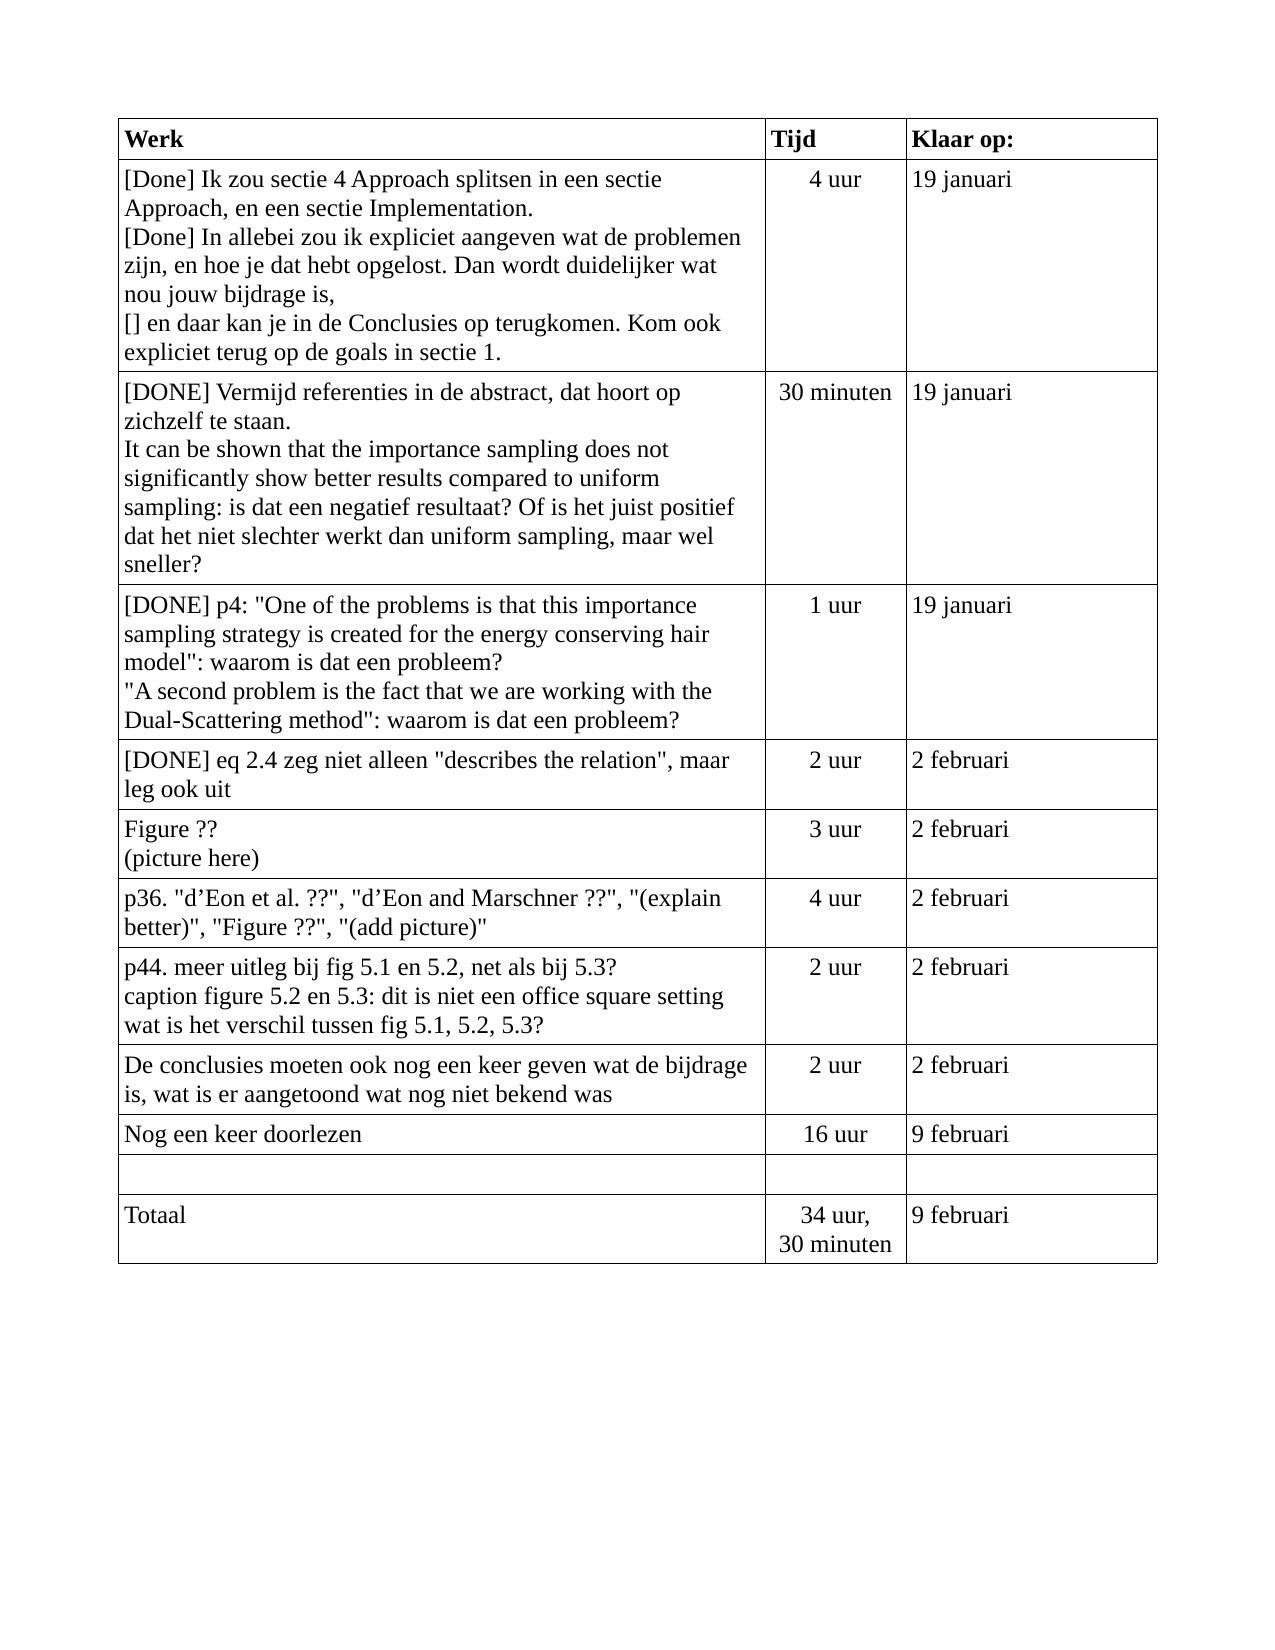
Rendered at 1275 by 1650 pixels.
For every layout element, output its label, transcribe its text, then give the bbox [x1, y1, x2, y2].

table_cell 19 januari [907, 585, 1157, 739]
table_header Tijd [766, 119, 906, 158]
table_cell 2 februari [907, 948, 1157, 1044]
table_cell 4 uur [766, 160, 906, 371]
table_cell 1 uur [766, 585, 906, 739]
table_cell [Done] Ik zou sectie 4 Approach splitsen in een sectie Approach, en een sectie Implementation. [Done] In allebei zou ik expliciet aangeven wat de problemen zijn, en hoe je dat hebt opgelost. Dan wordt duidelijker wat nou jouw bijdrage is, [] en daar kan je in de Conclusies op terugkomen. Kom ook expliciet terug op de goals in sectie 1. [119, 160, 765, 371]
table_cell 3 uur [766, 810, 906, 877]
table_cell [DONE] eq 2.4 zeg niet alleen "describes the relation", maar leg ook uit [119, 740, 765, 808]
table_cell Nog een keer doorlezen [119, 1115, 765, 1154]
table_header Werk [119, 119, 765, 158]
table_cell [907, 1155, 1157, 1194]
table_cell 9 februari [907, 1195, 1157, 1263]
table_cell 19 januari [907, 160, 1157, 371]
table_cell 16 uur [766, 1115, 906, 1154]
table_cell 4 uur [766, 879, 906, 947]
table_cell 34 uur, 30 minuten [766, 1195, 906, 1263]
table_cell 30 minuten [766, 372, 906, 584]
table_cell 2 februari [907, 1045, 1157, 1113]
table_cell 9 februari [907, 1115, 1157, 1154]
table_cell p44. meer uitleg bij fig 5.1 en 5.2, net als bij 5.3? caption figure 5.2 en 5.3: dit is niet een office square setting wat is het verschil tussen fig 5.1, 5.2, 5.3? [119, 948, 765, 1044]
table_cell 2 februari [907, 740, 1157, 808]
table_cell 2 uur [766, 1045, 906, 1113]
table_cell 2 februari [907, 879, 1157, 947]
table_cell 19 januari [907, 372, 1157, 584]
table_cell [DONE] p4: "One of the problems is that this importance sampling strategy is created for the energy conserving hair model": waarom is dat een probleem? "A second problem is the fact that we are working with the Dual-Scattering method": waarom is dat een probleem? [119, 585, 765, 739]
table_cell Figure ?? (picture here) [119, 810, 765, 877]
table_cell [766, 1155, 906, 1194]
table_cell Totaal [119, 1195, 765, 1263]
table_cell p36. "d’Eon et al. ??", "d’Eon and Marschner ??", "(explain better)", "Figure ??", "(add picture)" [119, 879, 765, 947]
table_cell De conclusies moeten ook nog een keer geven wat de bijdrage is, wat is er aangetoond wat nog niet bekend was [119, 1045, 765, 1113]
table_header Klaar op: [907, 119, 1157, 158]
table_cell 2 uur [766, 740, 906, 808]
table_cell 2 februari [907, 810, 1157, 877]
table_cell [119, 1155, 765, 1194]
table_cell 2 uur [766, 948, 906, 1044]
table_cell [DONE] Vermijd referenties in de abstract, dat hoort op zichzelf te staan. It can be shown that the importance sampling does not significantly show better results compared to uniform sampling: is dat een negatief resultaat? Of is het juist positief dat het niet slechter werkt dan uniform sampling, maar wel sneller? [119, 372, 765, 584]
